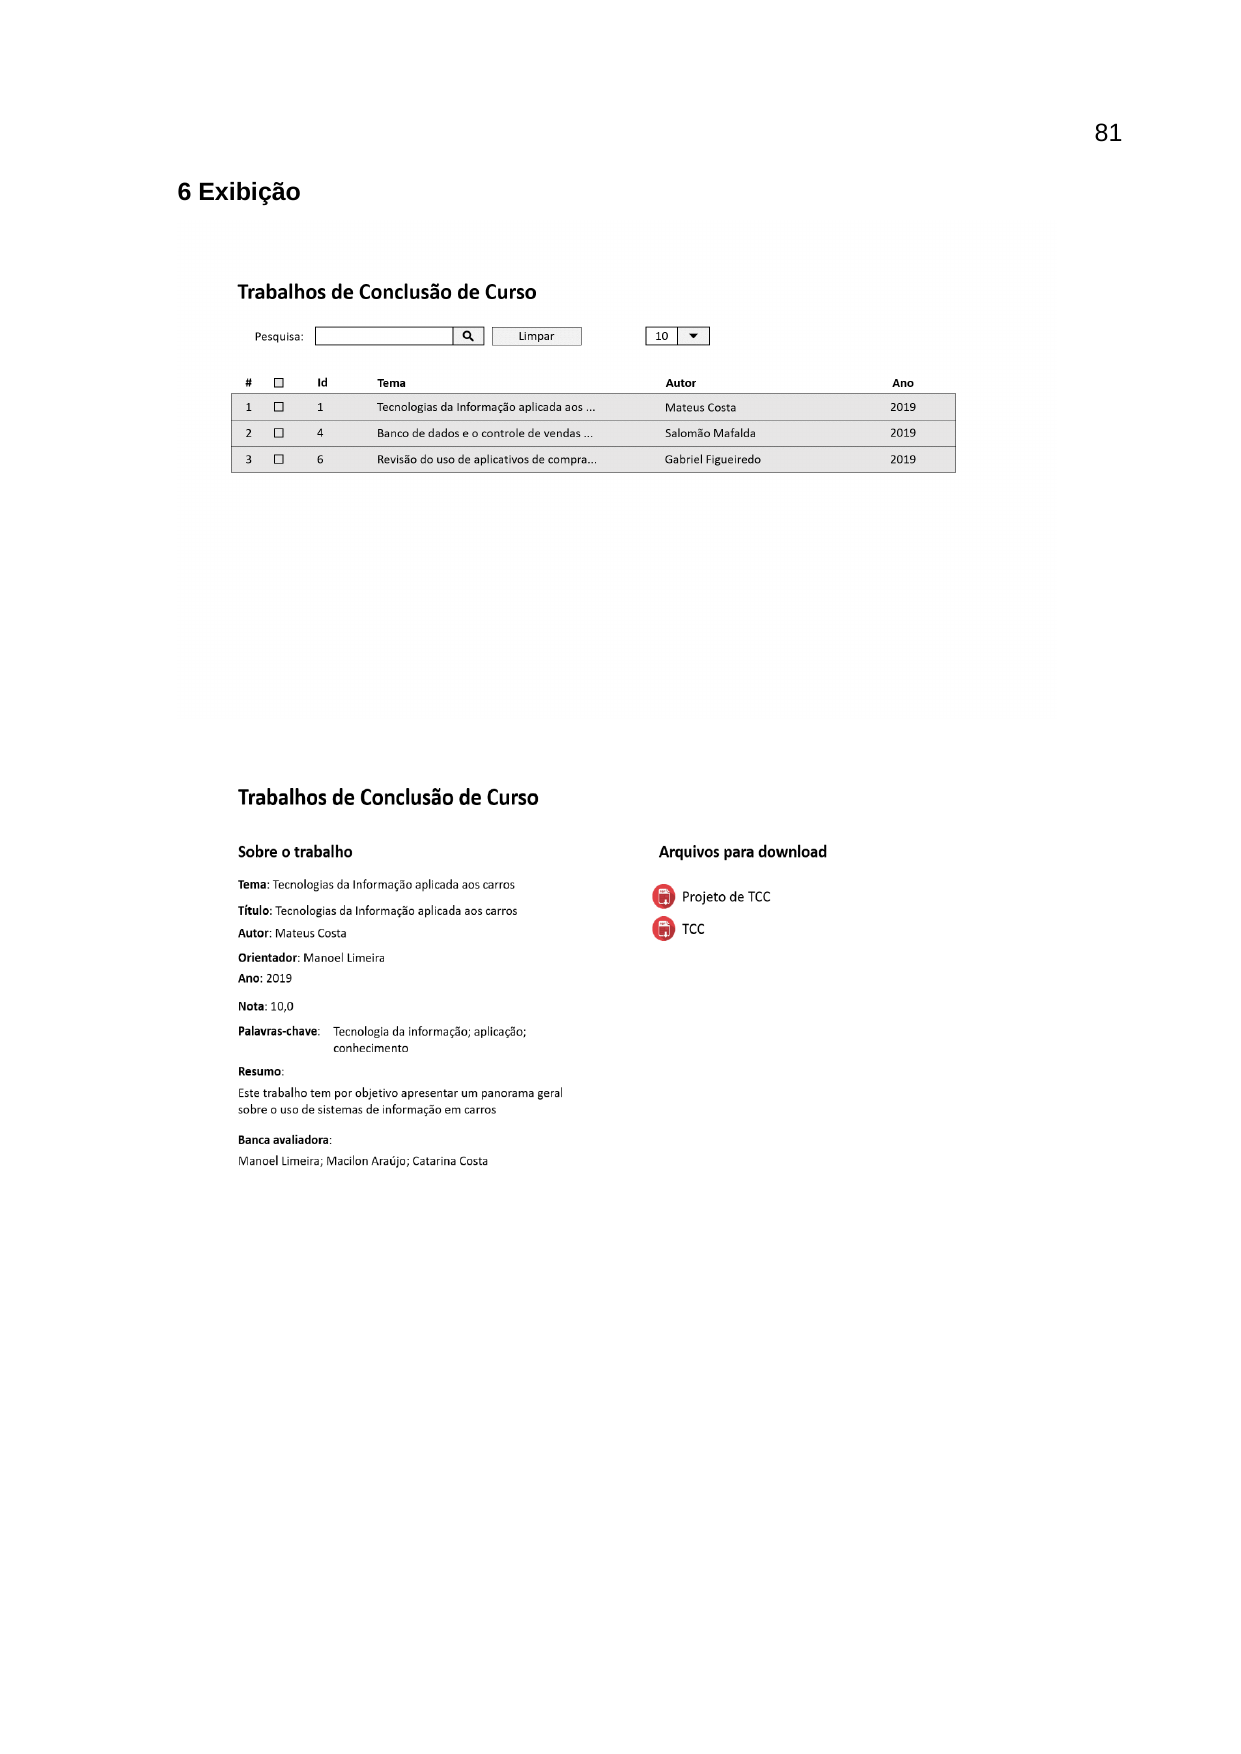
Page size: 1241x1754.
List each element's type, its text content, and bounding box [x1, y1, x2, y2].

picture [177, 220, 1058, 719]
text 6 Exibição [177, 177, 1122, 206]
picture [177, 721, 1063, 1255]
